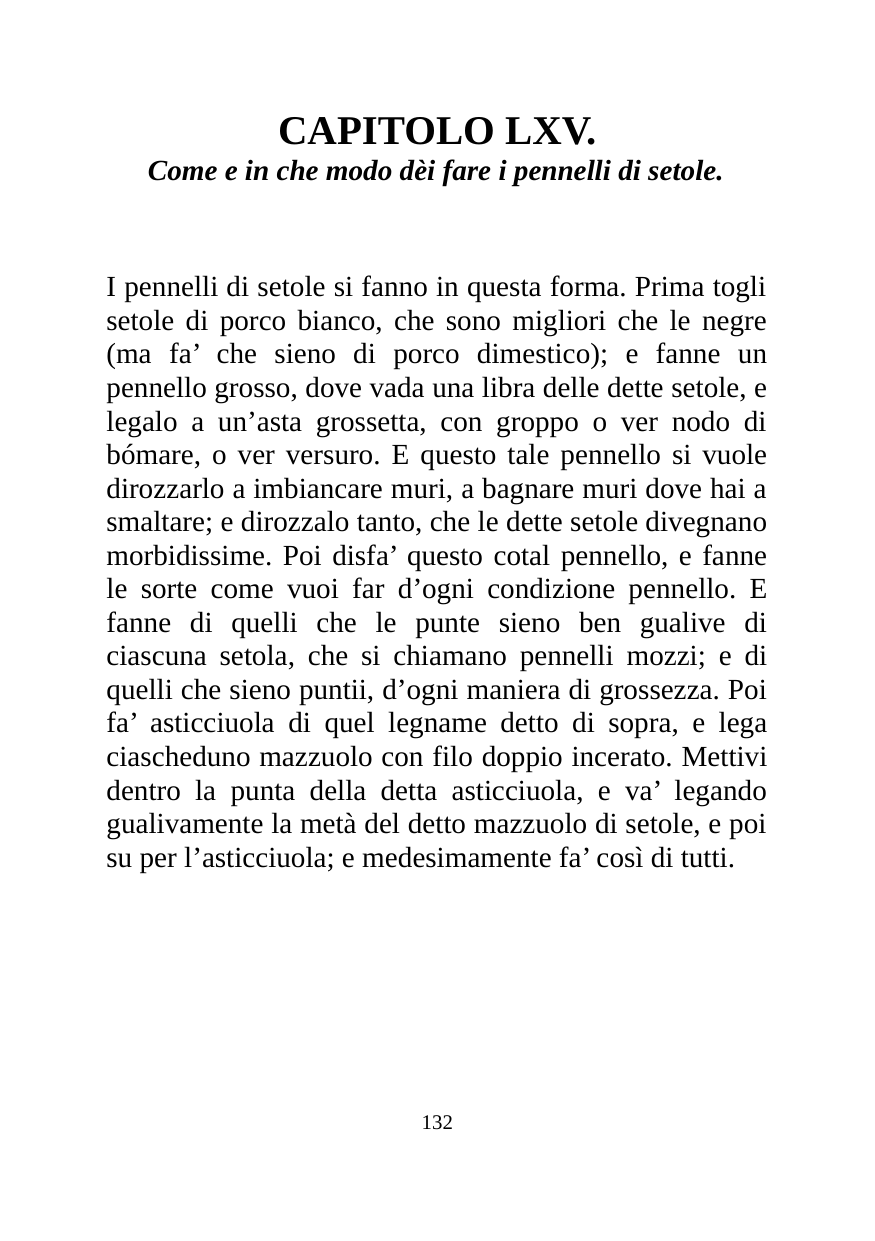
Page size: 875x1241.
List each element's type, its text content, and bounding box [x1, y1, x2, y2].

text I pennelli di setole si fanno in questa forma. Prima togli setole di porco bianco, che sono migliori che le negre (ma fa’ che sieno di porco dimestico); e fanne un pennello grosso, dove vada una libra delle dette setole, e legalo a un’asta grossetta, con groppo o ver nodo di bómare, o ver versuro. E questo tale pennello si vuole dirozzarlo a imbiancare muri, a bagnare muri dove hai a smaltare; e dirozzalo tanto, che le dette setole divegnano morbidissime. Poi disfa’ questo cotal pennello, e fanne le sorte come vuoi far d’ogni condizione pennello. E fanne di quelli che le punte sieno ben gualive di ciascuna setola, che si chiamano pennelli mozzi; e di quelli che sieno puntii, d’ogni maniera di grossezza. Poi fa’ asticciuola di quel legname detto di sopra, e lega ciascheduno mazzuolo con filo doppio incerato. Mettivi dentro la punta della detta asticciuola, e va’ legando gualivamente la metà del detto mazzuolo di setole, e poi su per l’asticciuola; e medesimamente fa’ così di tutti. [106, 269, 768, 873]
subtitle CAPITOLO LXV. Come e in che modo dèi fare i pennelli di setole. [106, 106, 768, 187]
